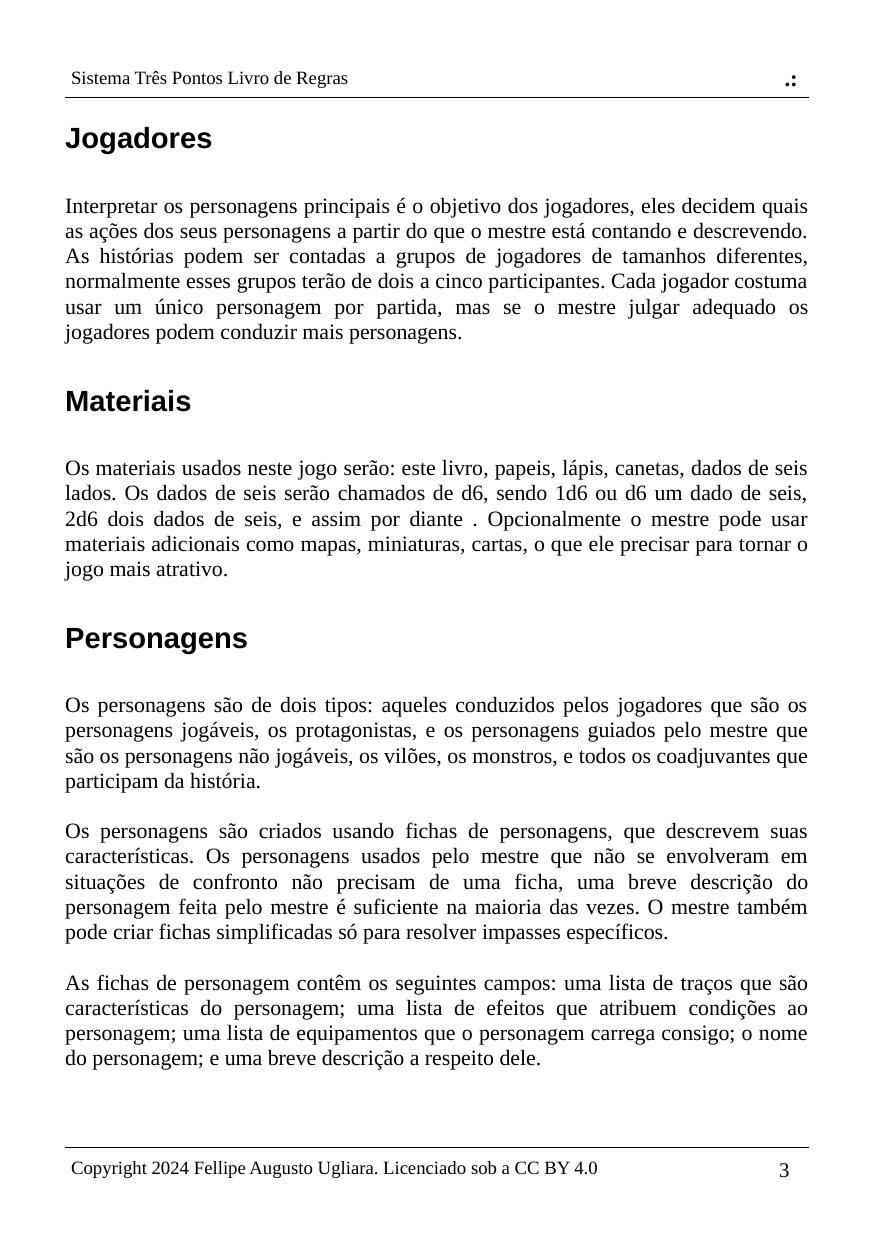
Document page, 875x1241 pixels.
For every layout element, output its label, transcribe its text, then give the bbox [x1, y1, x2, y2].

text Os personagens são de dois tipos: aqueles conduzidos pelos jogadores que são os personagens jogáveis, os protagonistas, e os personagens guiados pelo mestre que são os personagens não jogáveis, os vilões, os monstros, e todos os coadjuvantes que participam da história. [65, 692, 809, 793]
text Interpretar os personagens principais é o objetivo dos jogadores, eles decidem quais as ações dos seus personagens a partir do que o mestre está contando e descrevendo. As histórias podem ser contadas a grupos de jogadores de tamanhos diferentes, normalmente esses grupos terão de dois a cinco participantes. Cada jogador costuma usar um único personagem por partida, mas se o mestre julgar adequado os jogadores podem conduzir mais personagens. [65, 193, 809, 344]
text As fichas de personagem contêm os seguintes campos: uma lista de traços que são características do personagem; uma lista de efeitos que atribuem condições ao personagem; uma lista de equipamentos que o personagem carrega consigo; o nome do personagem; e uma breve descrição a respeito dele. [65, 969, 809, 1070]
subtitle Personagens [65, 621, 809, 654]
text Os personagens são criados usando fichas de personagens, que descrevem suas características. Os personagens usados pelo mestre que não se envolveram em situações de confronto não precisam de uma ficha, uma breve descrição do personagem feita pelo mestre é suficiente na maioria das vezes. O mestre também pode criar fichas simplificadas só para resolver impasses específicos. [65, 818, 809, 944]
subtitle Jogadores [65, 122, 809, 155]
subtitle Materiais [65, 384, 809, 417]
text Os materiais usados neste jogo serão: este livro, papeis, lápis, canetas, dados de seis lados. Os dados de seis serão chamados de d6, sendo 1d6 ou d6 um dado de seis, 2d6 dois dados de seis, e assim por diante . Opcionalmente o mestre pode usar materiais adicionais como mapas, miniaturas, cartas, o que ele precisar para tornar o jogo mais atrativo. [65, 455, 809, 581]
